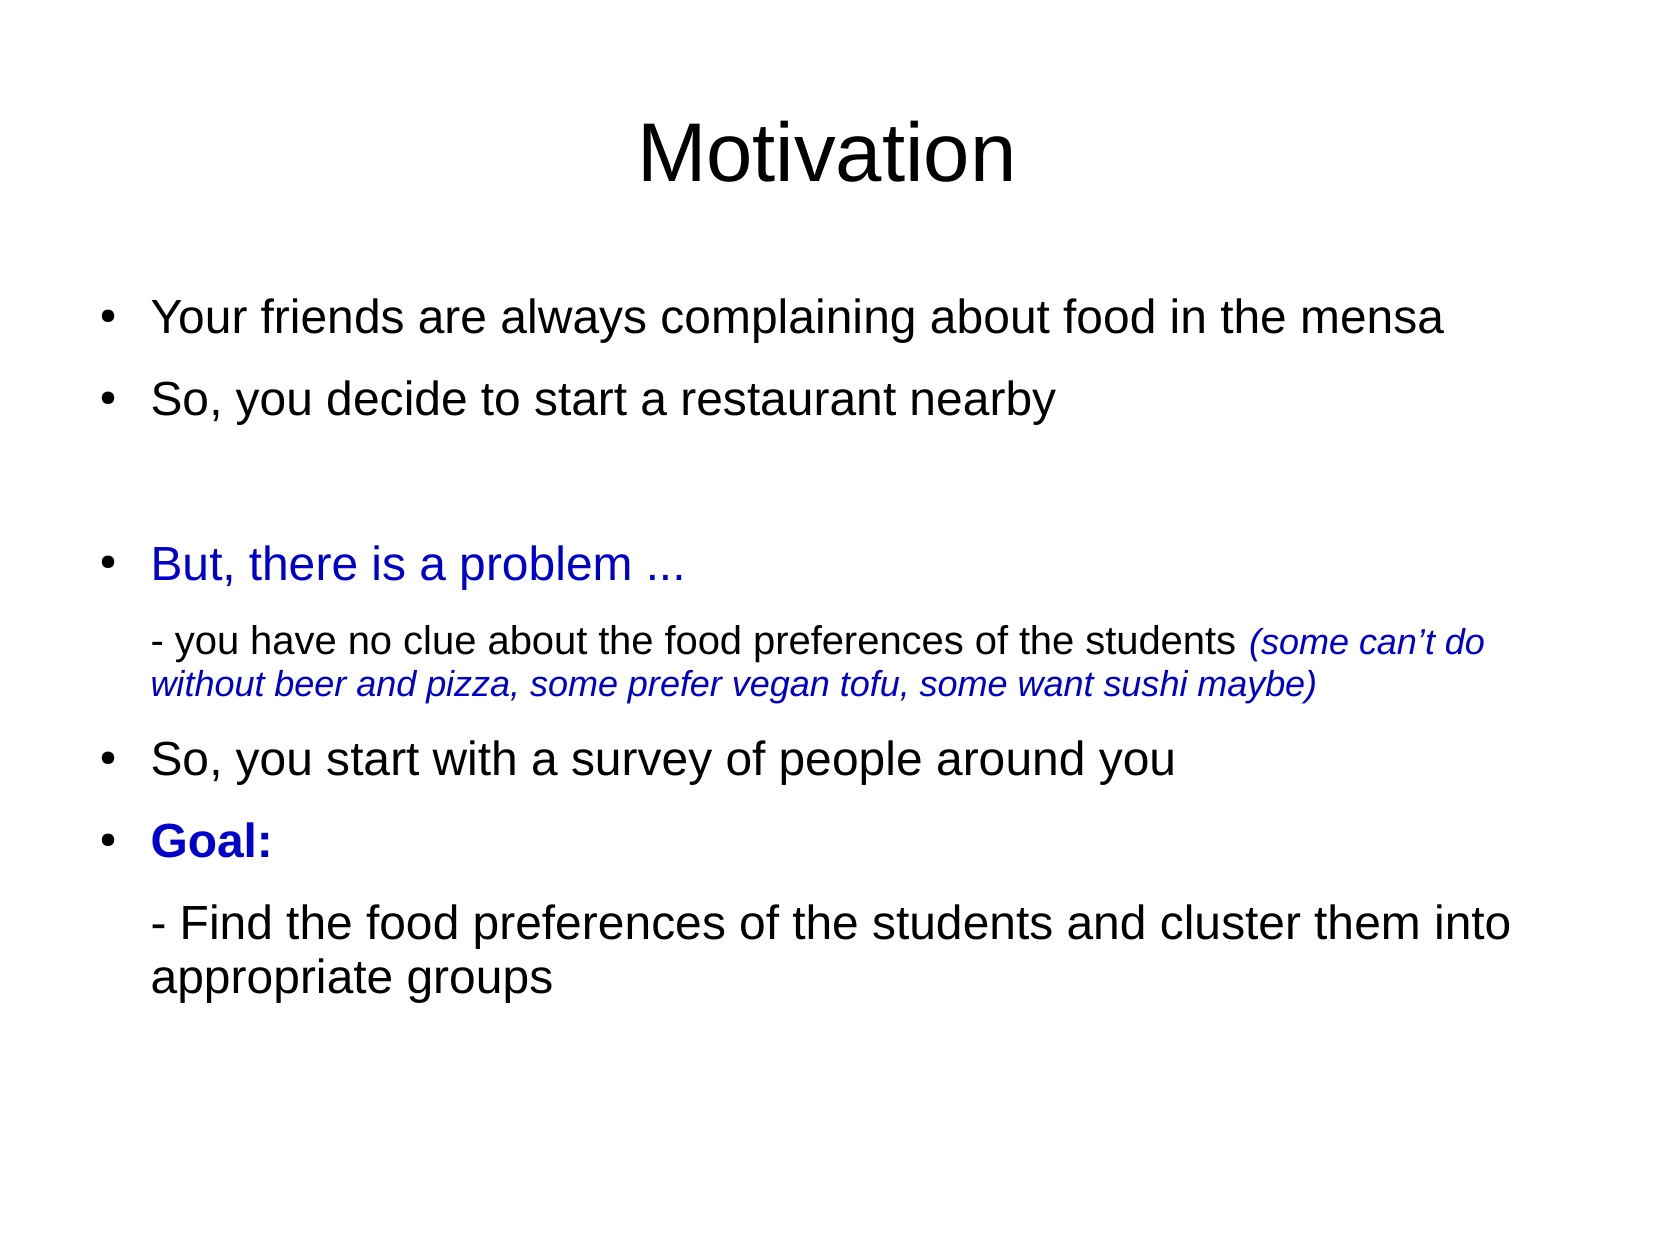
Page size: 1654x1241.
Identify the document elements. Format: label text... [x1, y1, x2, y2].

list Your friends are always complaining about food in the mensa So, you decide to start a restaurant nearby But, there is a problem ... - you have no clue about the food preferences of the students (some can’t do without beer and pizza, some prefer vegan tofu, some want sushi maybe) So, you start with a survey of people around you Goal: - Find the food preferences of the students and cluster them into appropriate groups [82, 290, 1571, 1010]
title Motivation [82, 49, 1571, 257]
